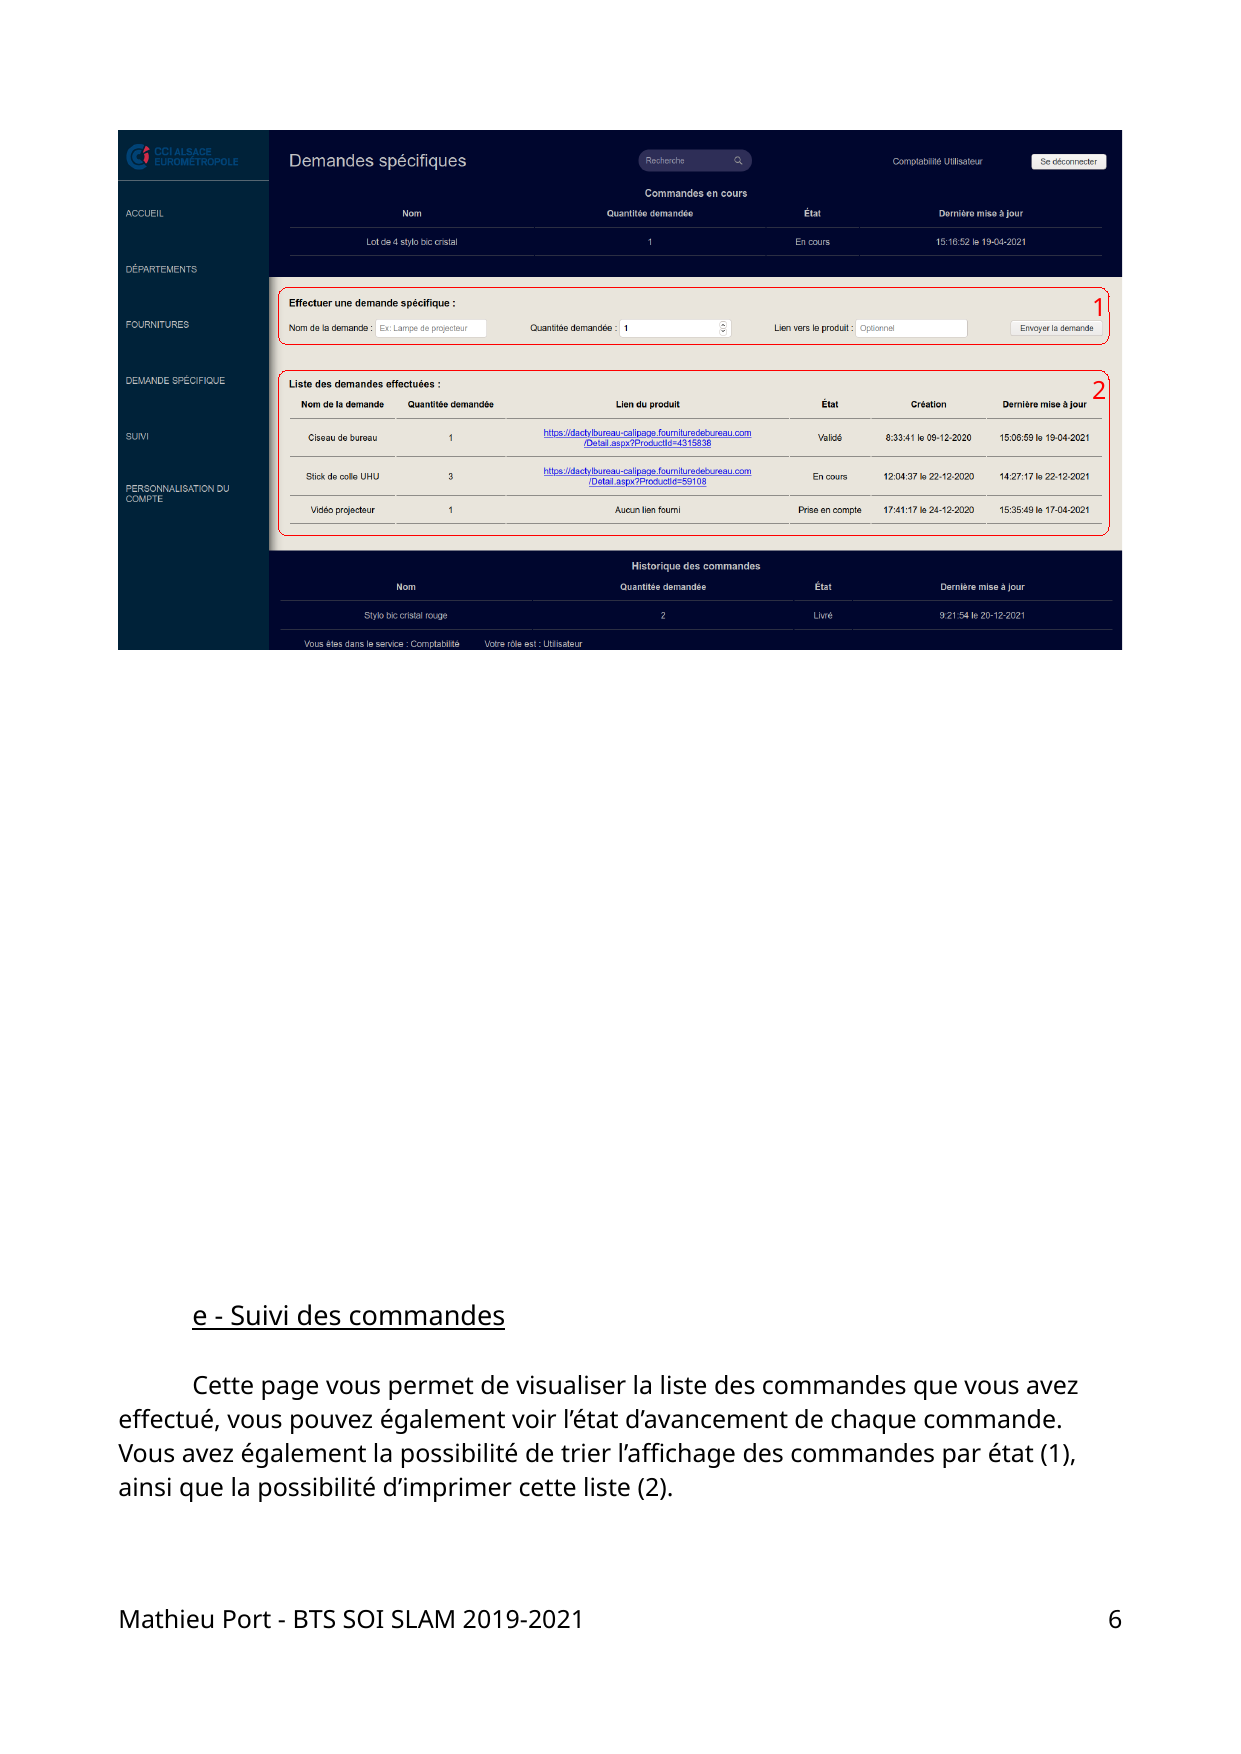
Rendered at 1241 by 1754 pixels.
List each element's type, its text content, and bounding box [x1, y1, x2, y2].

picture [118, 130, 1123, 650]
text Vous avez également la possibilité de trier l’affichage des commandes par état (1), ainsi que la possibilité d’imprimer cette liste (2). [118, 1436, 1122, 1504]
subtitle e - Suivi des commandes [118, 1296, 1122, 1333]
text Cette page vous permet de visualiser la liste des commandes que vous avez effectué, vous pouvez également voir l’état d’avancement de chaque commande. [118, 1367, 1122, 1436]
